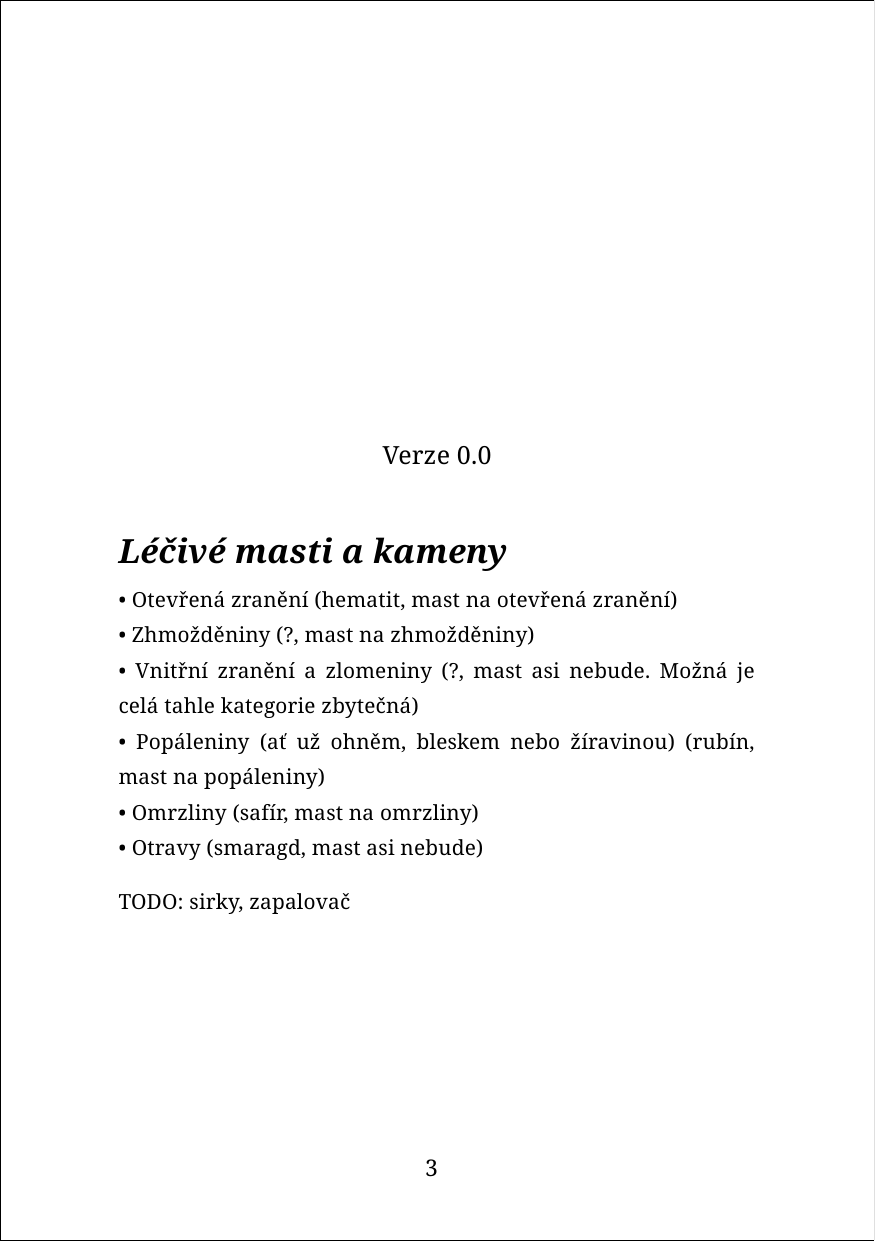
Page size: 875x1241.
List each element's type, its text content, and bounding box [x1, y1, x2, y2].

subtitle Léčivé masti a kameny [118, 528, 756, 573]
text TODO: sirky, zapalovač [118, 887, 756, 915]
text Verze 0.0 [118, 438, 756, 472]
text • Otevřená zranění (hematit, mast na otevřená zranění) • Zhmožděniny (?, mast na zhmožděniny) • Vnitřní zranění a zlomeniny (?, mast asi nebude. Možná je celá tahle kategorie zbytečná) • Popáleniny (ať už ohněm, bleskem nebo žíravinou) (rubín, mast na popáleniny) • Omrzliny (safír, mast na omrzliny) • Otravy (smaragd, mast asi nebude) [118, 585, 756, 862]
